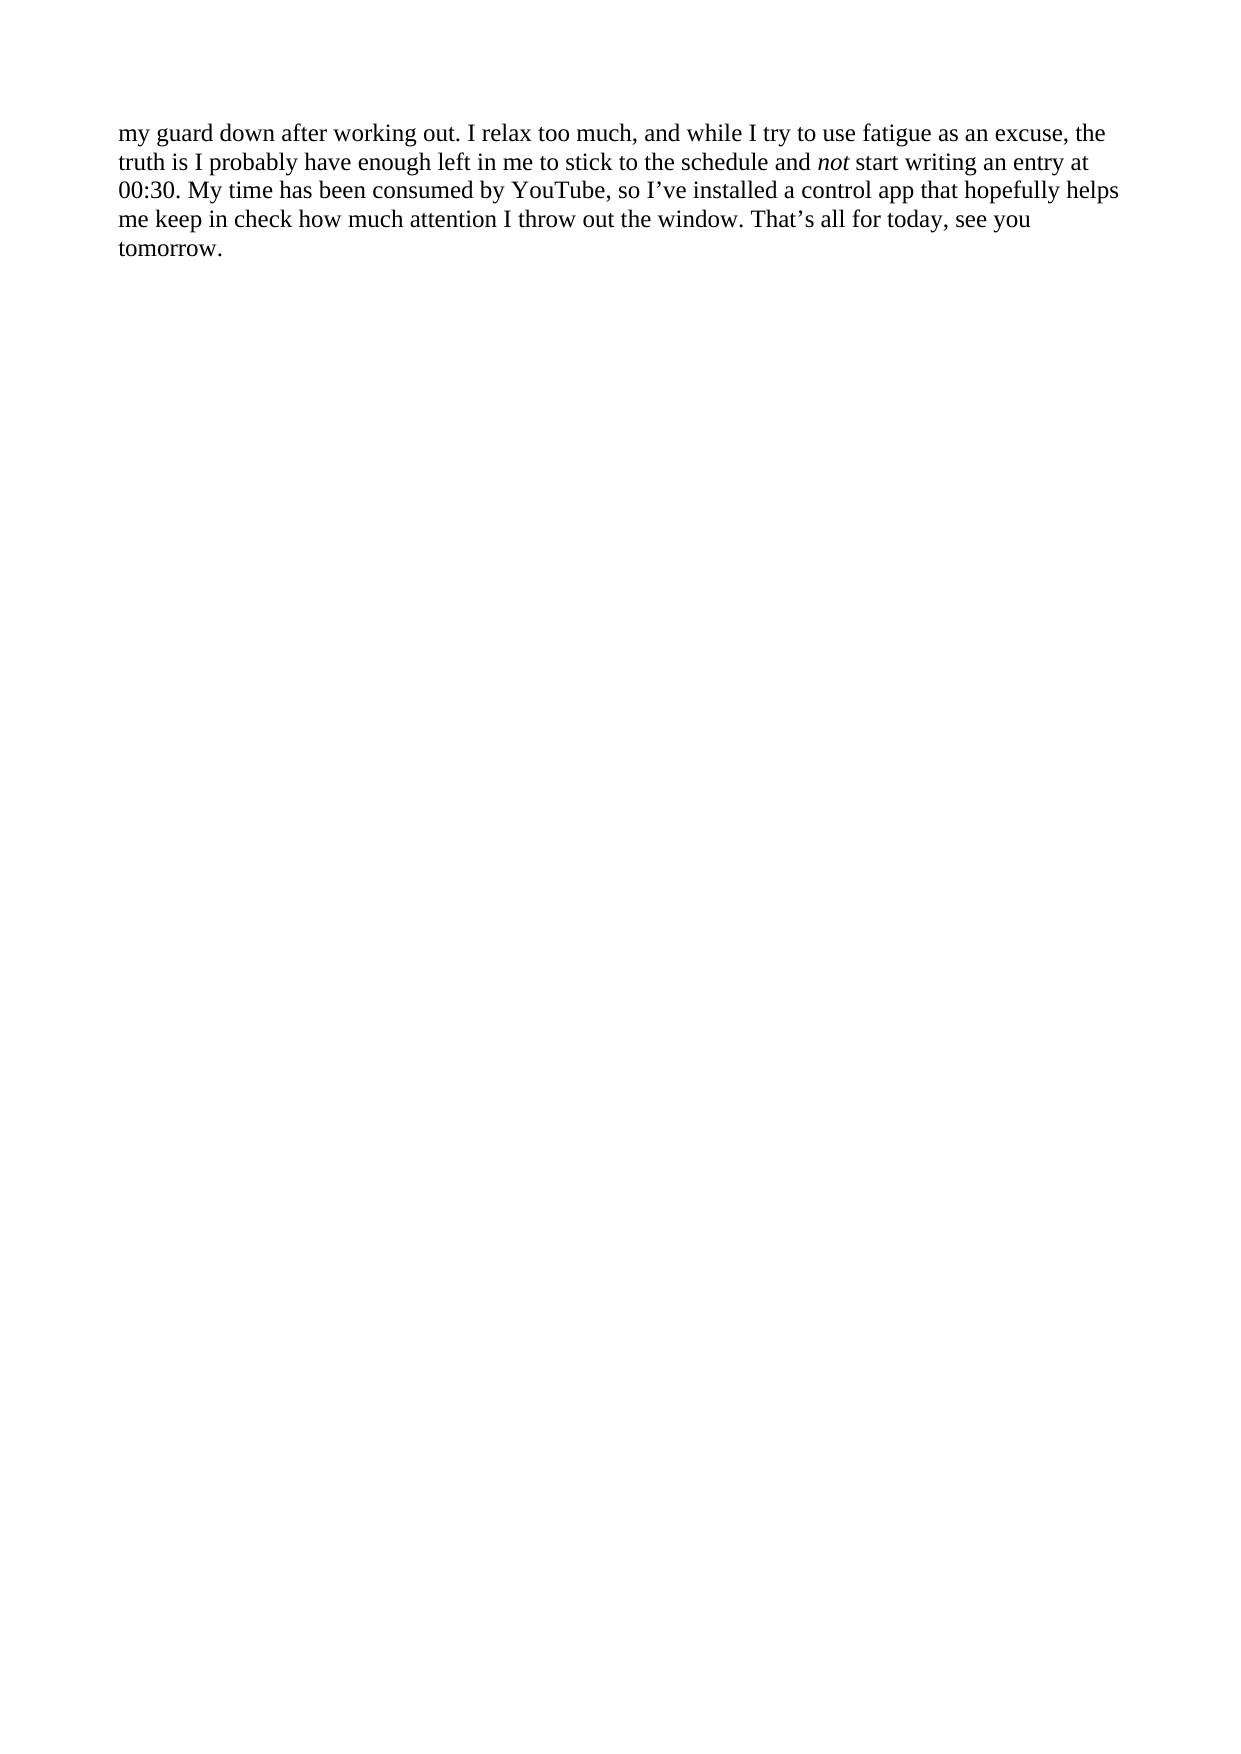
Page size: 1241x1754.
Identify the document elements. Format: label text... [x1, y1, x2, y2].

text my guard down after working out. I relax too much, and while I try to use fatigue as an excuse, the truth is I probably have enough left in me to stick to the schedule and not start writing an entry at 00:30. My time has been consumed by YouTube, so I’ve installed a control app that hopefully helps me keep in check how much attention I throw out the window. That’s all for today, see you tomorrow. [118, 118, 1122, 262]
